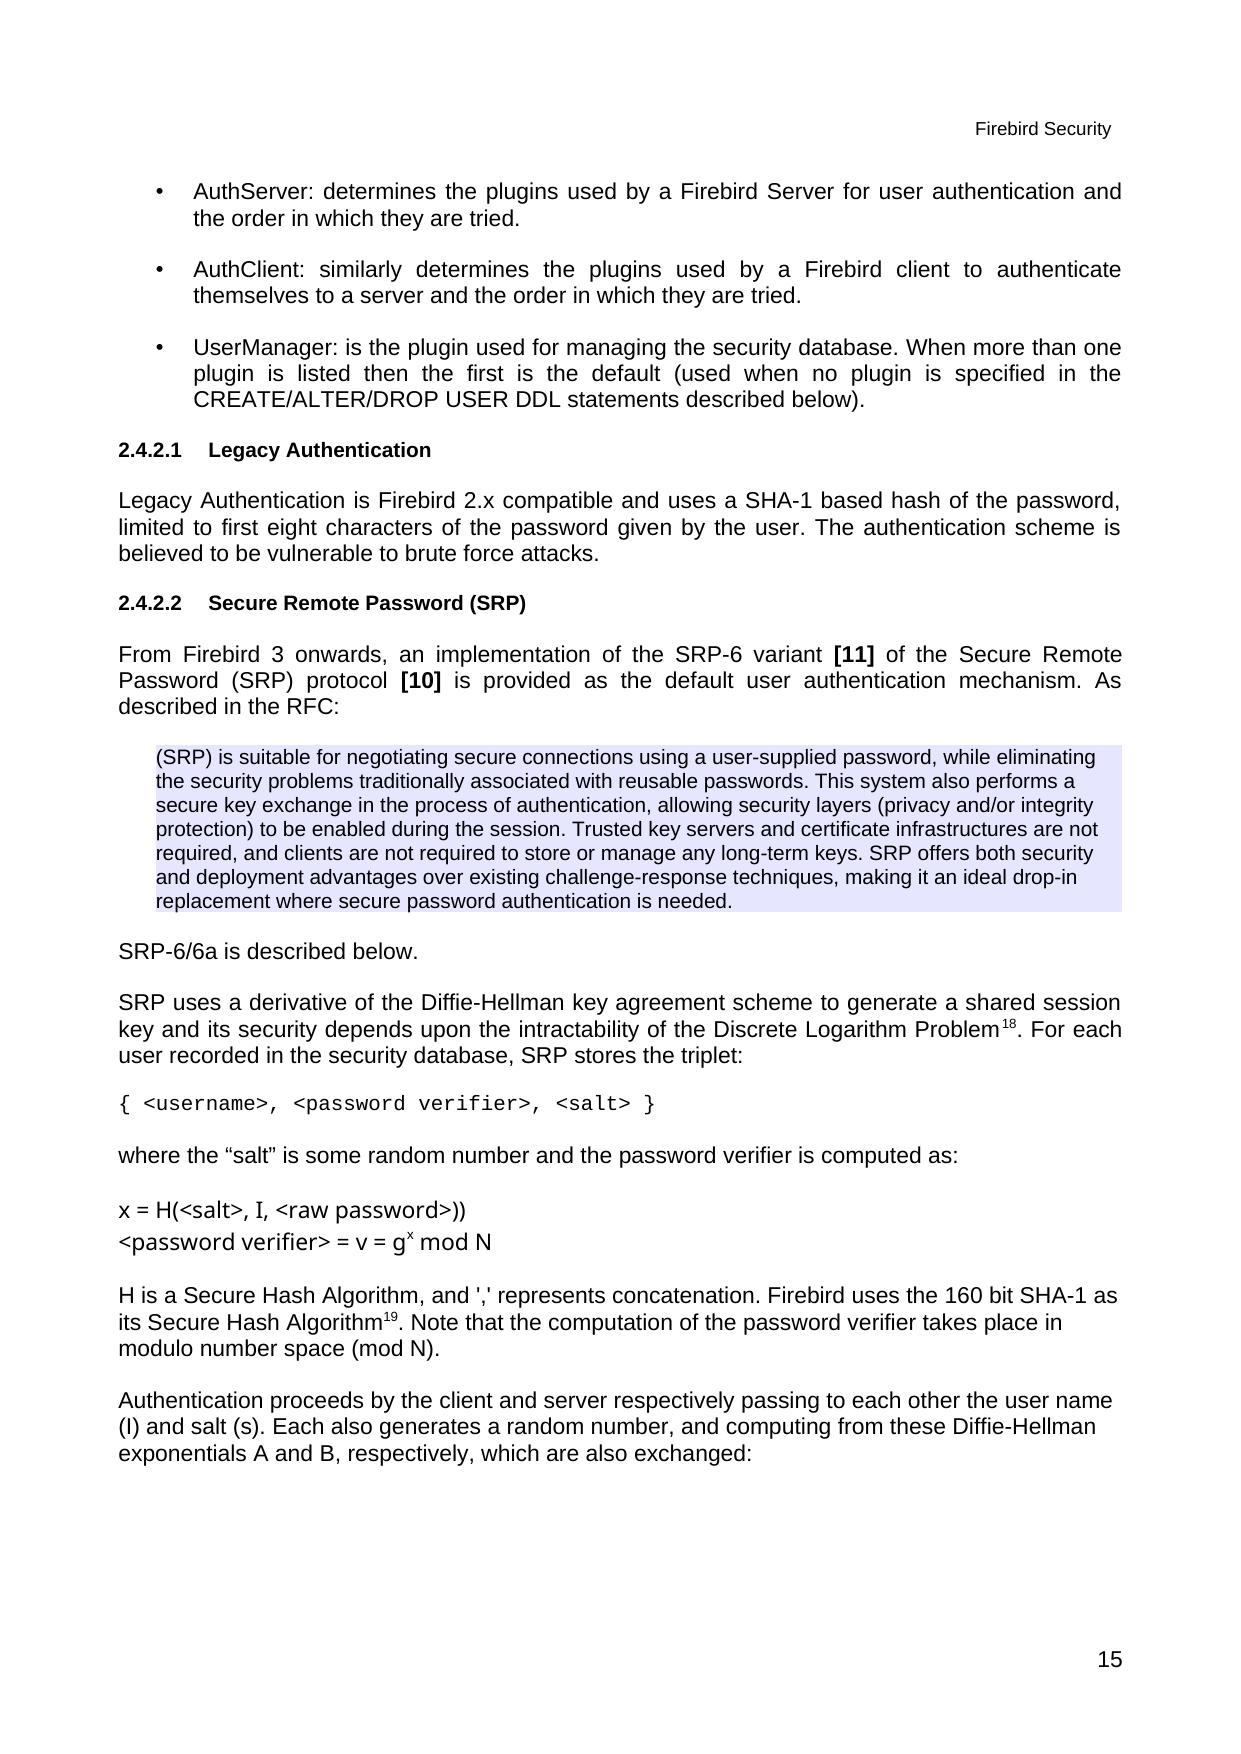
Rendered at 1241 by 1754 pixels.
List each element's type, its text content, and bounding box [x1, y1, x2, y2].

list UserManager: is the plugin used for managing the security database. When more than one plugin is listed then the first is the default (used when no plugin is specified in the CREATE/ALTER/DROP USER DDL statements described below). [156, 333, 1122, 413]
text x = H(<salt>, I, <raw password>)) [118, 1194, 1122, 1226]
subtitle Secure Remote Password (SRP) [118, 591, 1122, 615]
list AuthServer: determines the plugins used by a Firebird Server for user authentication and the order in which they are tried. [156, 178, 1122, 231]
text From Firebird 3 onwards, an implementation of the SRP-6 variant [11] of the Secure Remote Password (SRP) protocol [10] is provided as the default user authentication mechanism. As described in the RFC: [118, 641, 1122, 720]
text { <username>, <password verifier>, <salt> } [118, 1093, 1122, 1117]
text H is a Secure Hash Algorithm, and ',' represents concatenation. Firebird uses the 160 bit SHA-1 as its Secure Hash Algorithm. Note that the computation of the password verifier takes place in modulo number space (mod N). [118, 1282, 1122, 1361]
text SRP-6/6a is described below. [118, 938, 1122, 964]
text Legacy Authentication is Firebird 2.x compatible and uses a SHA-1 based hash of the password, limited to first eight characters of the password given by the user. The authentication scheme is believed to be vulnerable to brute force attacks. [118, 487, 1122, 566]
subtitle Legacy Authentication [118, 438, 1122, 462]
text (SRP) is suitable for negotiating secure connections using a user-supplied password, while eliminating the security problems traditionally associated with reusable passwords. This system also performs a secure key exchange in the process of authentication, allowing security layers (privacy and/or integrity protection) to be enabled during the session. Trusted key servers and certificate infrastructures are not required, and clients are not required to store or manage any long-term keys. SRP offers both security and deployment advantages over existing challenge-response techniques, making it an ideal drop-in replacement where secure password authentication is needed. [156, 745, 1122, 912]
text SRP uses a derivative of the Diffie-Hellman key agreement scheme to generate a shared session key and its security depends upon the intractability of the Discrete Logarithm Problem. For each user recorded in the security database, SRP stores the triplet: [118, 989, 1122, 1068]
text <password verifier> = v = gx mod N [118, 1226, 1122, 1257]
text Authentication proceeds by the client and server respectively passing to each other the user name (I) and salt (s). Each also generates a random number, and computing from these Diffie-Hellman exponentials A and B, respectively, which are also exchanged: [118, 1387, 1122, 1466]
text where the “salt” is some random number and the password verifier is computed as: [118, 1142, 1122, 1169]
list AuthClient: similarly determines the plugins used by a Firebird client to authenticate themselves to a server and the order in which they are tried. [156, 256, 1122, 308]
